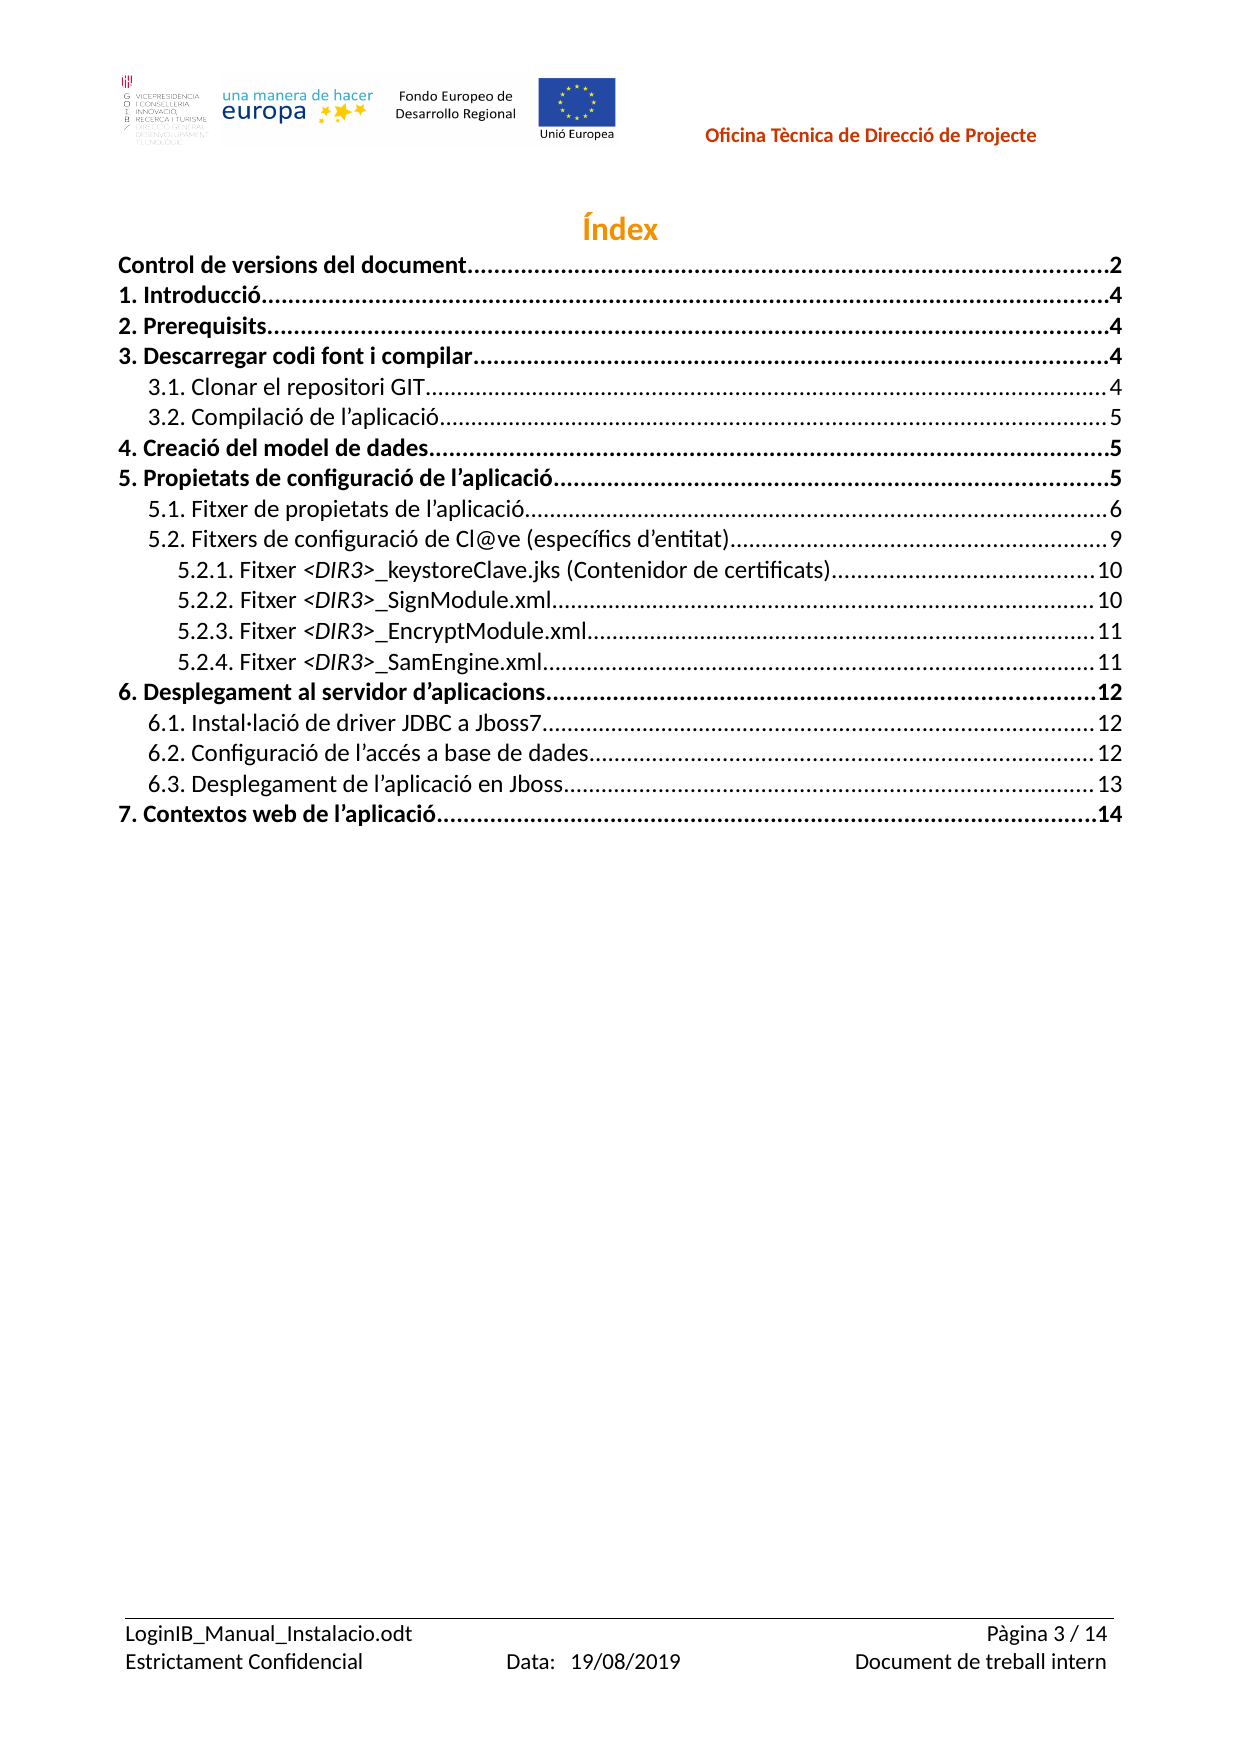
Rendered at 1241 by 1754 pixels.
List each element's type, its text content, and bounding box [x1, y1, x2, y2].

picture [219, 73, 621, 147]
text Índex [118, 208, 1122, 249]
text 5.2.2. Fitxer <DIR3>_SignModule.xml 10 [177, 585, 1122, 615]
text 5.2.4. Fitxer <DIR3>_SamEngine.xml 11 [177, 646, 1122, 676]
text 5.2.3. Fitxer <DIR3>_EncryptModule.xml 11 [177, 615, 1122, 646]
text 5.2. Fitxers de configuració de Cl@ve (específics d’entitat) 9 [148, 524, 1122, 554]
text 7. Contextos web de l’aplicació 14 [118, 798, 1122, 829]
text 4. Creació del model de dades 5 [118, 432, 1122, 463]
text 5.2.1. Fitxer <DIR3>_keystoreClave.jks (Contenidor de certificats) 10 [177, 554, 1122, 585]
text 6.2. Configuració de l’accés a base de dades 12 [148, 737, 1122, 768]
text 6. Desplegament al servidor d’aplicacions 12 [118, 676, 1122, 707]
text Control de versions del document 2 [118, 249, 1122, 279]
text 2. Prerequisits 4 [118, 310, 1122, 341]
text 3. Descarregar codi font i compilar 4 [118, 341, 1122, 371]
text 1. Introducció 4 [118, 279, 1122, 310]
text 3.2. Compilació de l’aplicació 5 [148, 402, 1122, 432]
picture [118, 73, 213, 147]
text 3.1. Clonar el repositori GIT 4 [148, 371, 1122, 402]
text 5.1. Fitxer de propietats de l’aplicació 6 [148, 493, 1122, 524]
text 6.1. Instal·lació de driver JDBC a Jboss7 12 [148, 707, 1122, 737]
text 6.3. Desplegament de l’aplicació en Jboss 13 [148, 768, 1122, 798]
text 5. Propietats de configuració de l’aplicació 5 [118, 463, 1122, 493]
